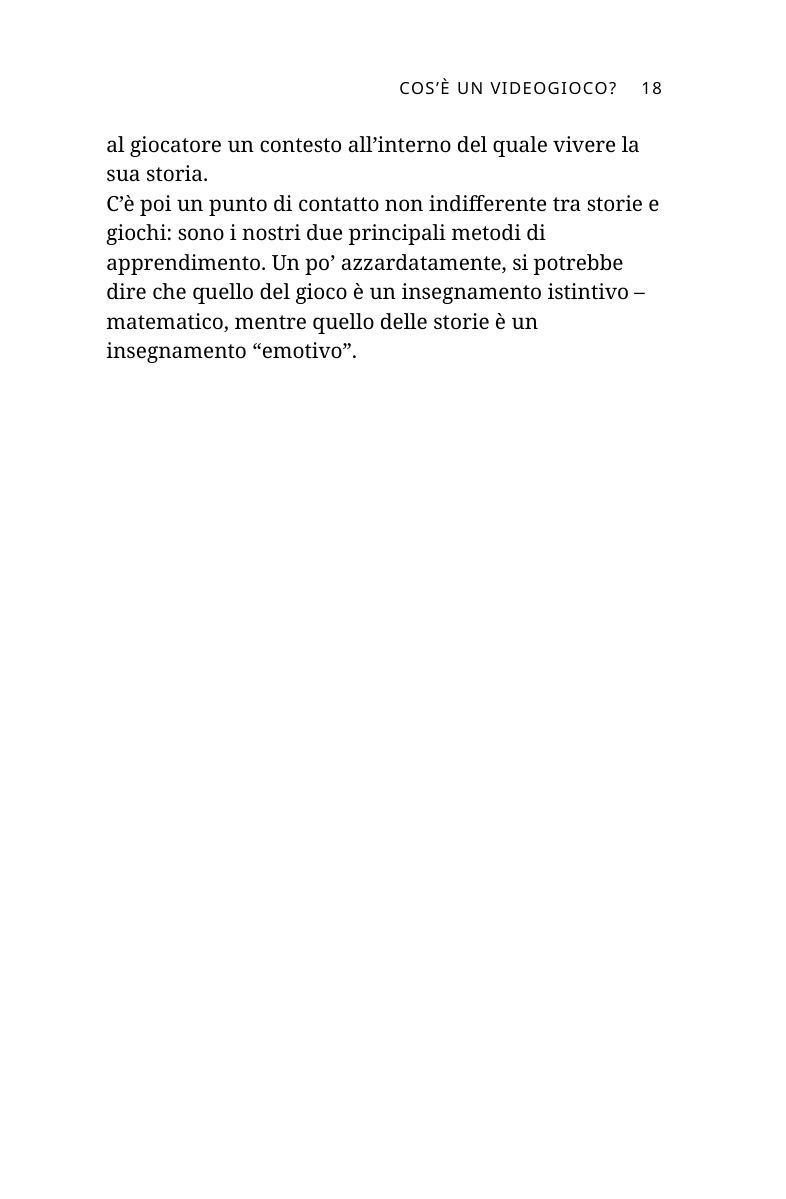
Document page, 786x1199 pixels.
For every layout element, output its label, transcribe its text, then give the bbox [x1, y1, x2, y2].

text al giocatore un contesto all’interno del quale vivere la sua storia. [106, 129, 661, 188]
text C’è poi un punto di contatto non indifferente tra storie e giochi: sono i nostri due principali metodi di apprendimento. Un po’ azzardatamente, si potrebbe dire che quello del gioco è un insegnamento istintivo – matematico, mentre quello delle storie è un insegnamento “emotivo”. [106, 188, 661, 365]
